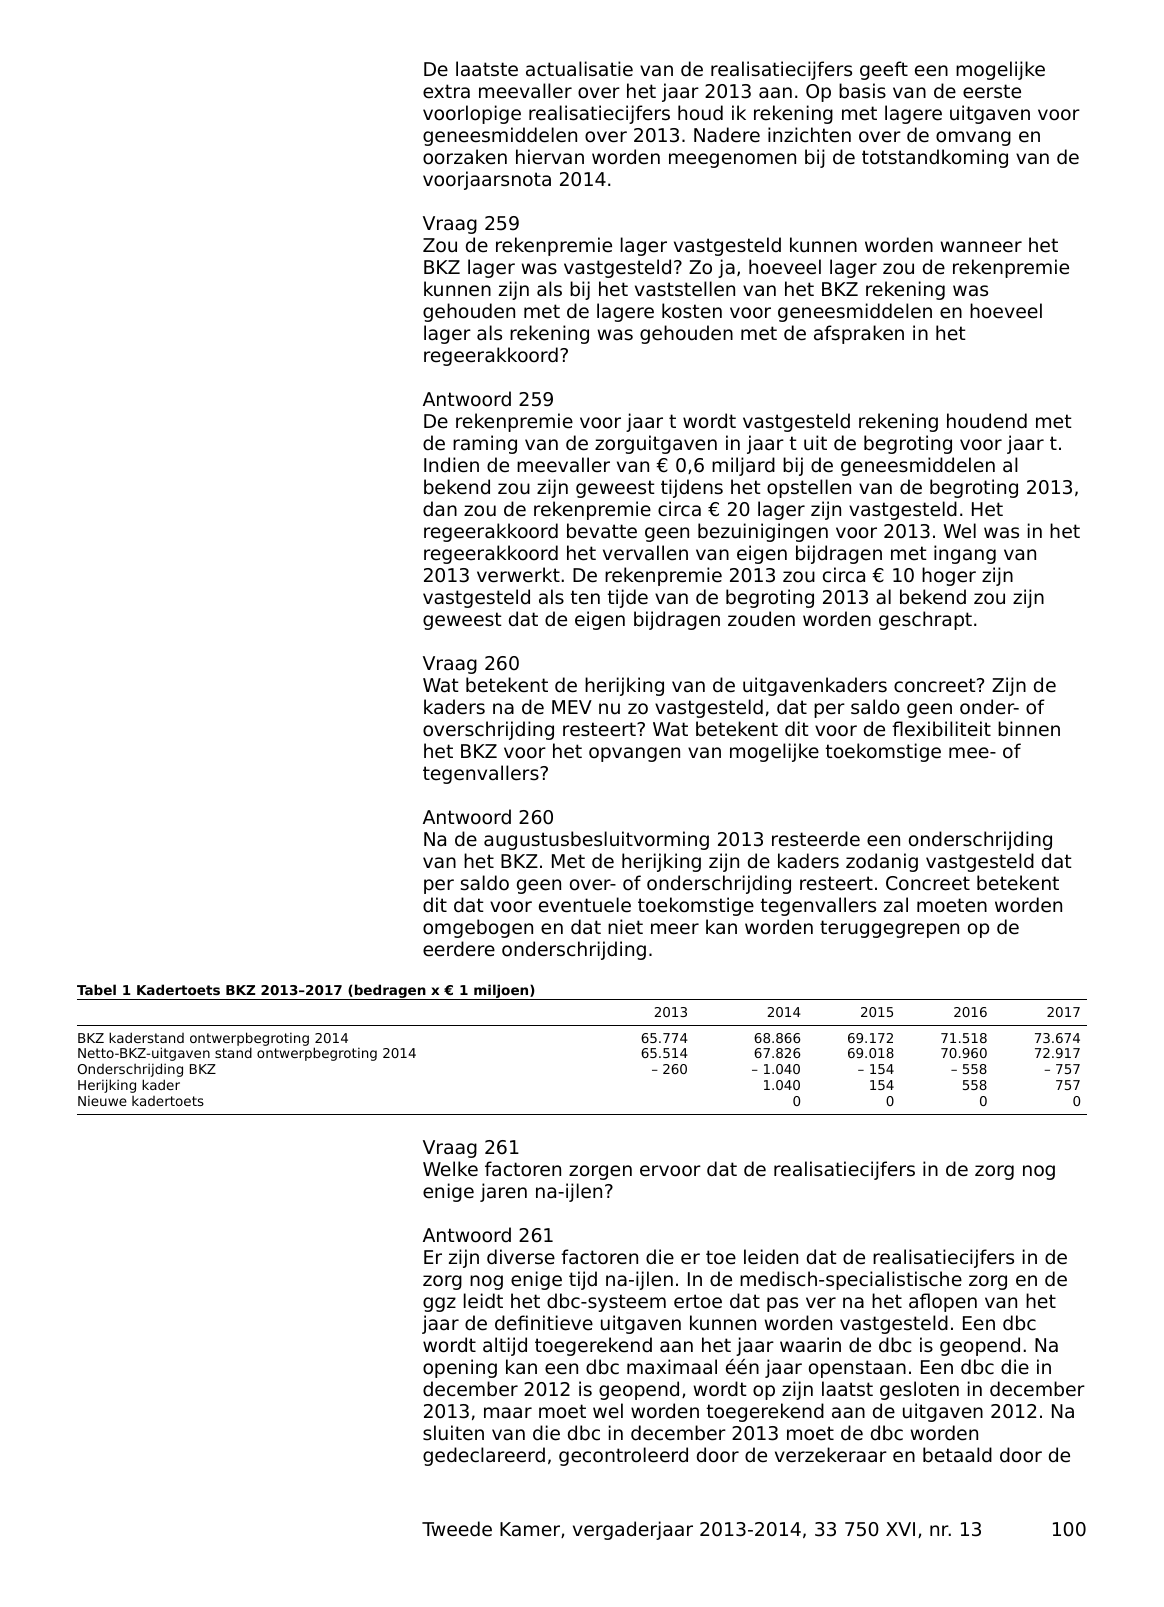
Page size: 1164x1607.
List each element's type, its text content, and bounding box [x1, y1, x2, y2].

table_cell 558 [900, 1078, 993, 1093]
text Antwoord 260 [422, 807, 1087, 829]
table_cell – 757 [993, 1062, 1087, 1078]
table_cell 0 [694, 1094, 807, 1114]
table_cell Nieuwe kadertoets [77, 1094, 591, 1114]
table_cell 2017 [993, 1000, 1087, 1025]
table_cell 2016 [900, 1000, 993, 1025]
table_cell [591, 1094, 694, 1114]
table_cell – 154 [807, 1062, 900, 1078]
table_cell Netto-BKZ-uitgaven stand ontwerpbegroting 2014 [77, 1046, 591, 1062]
text Vraag 260 [422, 653, 1087, 675]
table_cell 68.866 [694, 1026, 807, 1046]
text De rekenpremie voor jaar t wordt vastgesteld rekening houdend met de raming van de zorguitgaven in jaar t uit de begroting voor jaar t. Indien de meevaller van € 0,6 miljard bij de geneesmiddelen al bekend zou zijn geweest tijdens het opstellen van de begroting 2013, dan zou de rekenpremie circa € 20 lager zijn vastgesteld. Het regeerakkoord bevatte geen bezuinigingen voor 2013. Wel was in het regeerakkoord het vervallen van eigen bijdragen met ingang van 2013 verwerkt. De rekenpremie 2013 zou circa € 10 hoger zijn vastgesteld als ten tijde van de begroting 2013 al bekend zou zijn geweest dat de eigen bijdragen zouden worden geschrapt. [422, 411, 1087, 631]
text Wat betekent de herijking van de uitgavenkaders concreet? Zijn de kaders na de MEV nu zo vastgesteld, dat per saldo geen onder- of overschrijding resteert? Wat betekent dit voor de flexibiliteit binnen het BKZ voor het opvangen van mogelijke toekomstige mee- of tegenvallers? [422, 675, 1087, 785]
table_cell [77, 1000, 591, 1025]
text Vraag 259 [422, 213, 1087, 235]
table_cell 2014 [694, 1000, 807, 1025]
table_header Tabel 1 Kadertoets BKZ 2013–2017 (bedragen x € 1 miljoen) [77, 983, 1087, 999]
table_cell 0 [900, 1094, 993, 1114]
text Vraag 261 [422, 1137, 1087, 1159]
table_cell [591, 1078, 694, 1093]
text Zou de rekenpremie lager vastgesteld kunnen worden wanneer het BKZ lager was vastgesteld? Zo ja, hoeveel lager zou de rekenpremie kunnen zijn als bij het vaststellen van het BKZ rekening was gehouden met de lagere kosten voor geneesmiddelen en hoeveel lager als rekening was gehouden met de afspraken in het regeerakkoord? [422, 235, 1087, 367]
table_cell 72.917 [993, 1046, 1087, 1062]
table_cell 73.674 [993, 1026, 1087, 1046]
table_cell 69.018 [807, 1046, 900, 1062]
table_cell 69.172 [807, 1026, 900, 1046]
table_cell Herijking kader [77, 1078, 591, 1093]
text De laatste actualisatie van de realisatiecijfers geeft een mogelijke extra meevaller over het jaar 2013 aan. Op basis van de eerste voorlopige realisatiecijfers houd ik rekening met lagere uitgaven voor geneesmiddelen over 2013. Nadere inzichten over de omvang en oorzaken hiervan worden meegenomen bij de totstandkoming van de voorjaarsnota 2014. [422, 59, 1087, 191]
table_cell 0 [807, 1094, 900, 1114]
table_cell 154 [807, 1078, 900, 1093]
table_cell 71.518 [900, 1026, 993, 1046]
text Na de augustusbesluitvorming 2013 resteerde een onderschrijding van het BKZ. Met de herijking zijn de kaders zodanig vastgesteld dat per saldo geen over- of onderschrijding resteert. Concreet betekent dit dat voor eventuele toekomstige tegenvallers zal moeten worden omgebogen en dat niet meer kan worden teruggegrepen op de eerdere onderschrijding. [422, 829, 1087, 961]
table_cell 2013 [591, 1000, 694, 1025]
table_cell 2015 [807, 1000, 900, 1025]
table_cell 70.960 [900, 1046, 993, 1062]
table_cell – 558 [900, 1062, 993, 1078]
table_cell – 260 [591, 1062, 694, 1078]
text Antwoord 261 [422, 1225, 1087, 1247]
text Antwoord 259 [422, 389, 1087, 411]
text Er zijn diverse factoren die er toe leiden dat de realisatiecijfers in de zorg nog enige tijd na-ijlen. In de medisch-specialistische zorg en de ggz leidt het dbc-systeem ertoe dat pas ver na het aflopen van het jaar de definitieve uitgaven kunnen worden vastgesteld. Een dbc wordt altijd toegerekend aan het jaar waarin de dbc is geopend. Na opening kan een dbc maximaal één jaar openstaan. Een dbc die in december 2012 is geopend, wordt op zijn laatst gesloten in december 2013, maar moet wel worden toegerekend aan de uitgaven 2012. Na sluiten van die dbc in december 2013 moet de dbc worden gedeclareerd, gecontroleerd door de verzekeraar en betaald door de [422, 1247, 1087, 1467]
table_cell Onderschrijding BKZ [77, 1062, 591, 1078]
table_cell 65.774 [591, 1026, 694, 1046]
text Welke factoren zorgen ervoor dat de realisatiecijfers in de zorg nog enige jaren na-ijlen? [422, 1159, 1087, 1203]
table_cell 1.040 [694, 1078, 807, 1093]
table_cell 65.514 [591, 1046, 694, 1062]
table_cell 757 [993, 1078, 1087, 1093]
table_cell – 1.040 [694, 1062, 807, 1078]
table_cell 67.826 [694, 1046, 807, 1062]
table_cell 0 [993, 1094, 1087, 1114]
table_cell BKZ kaderstand ontwerpbegroting 2014 [77, 1026, 591, 1046]
